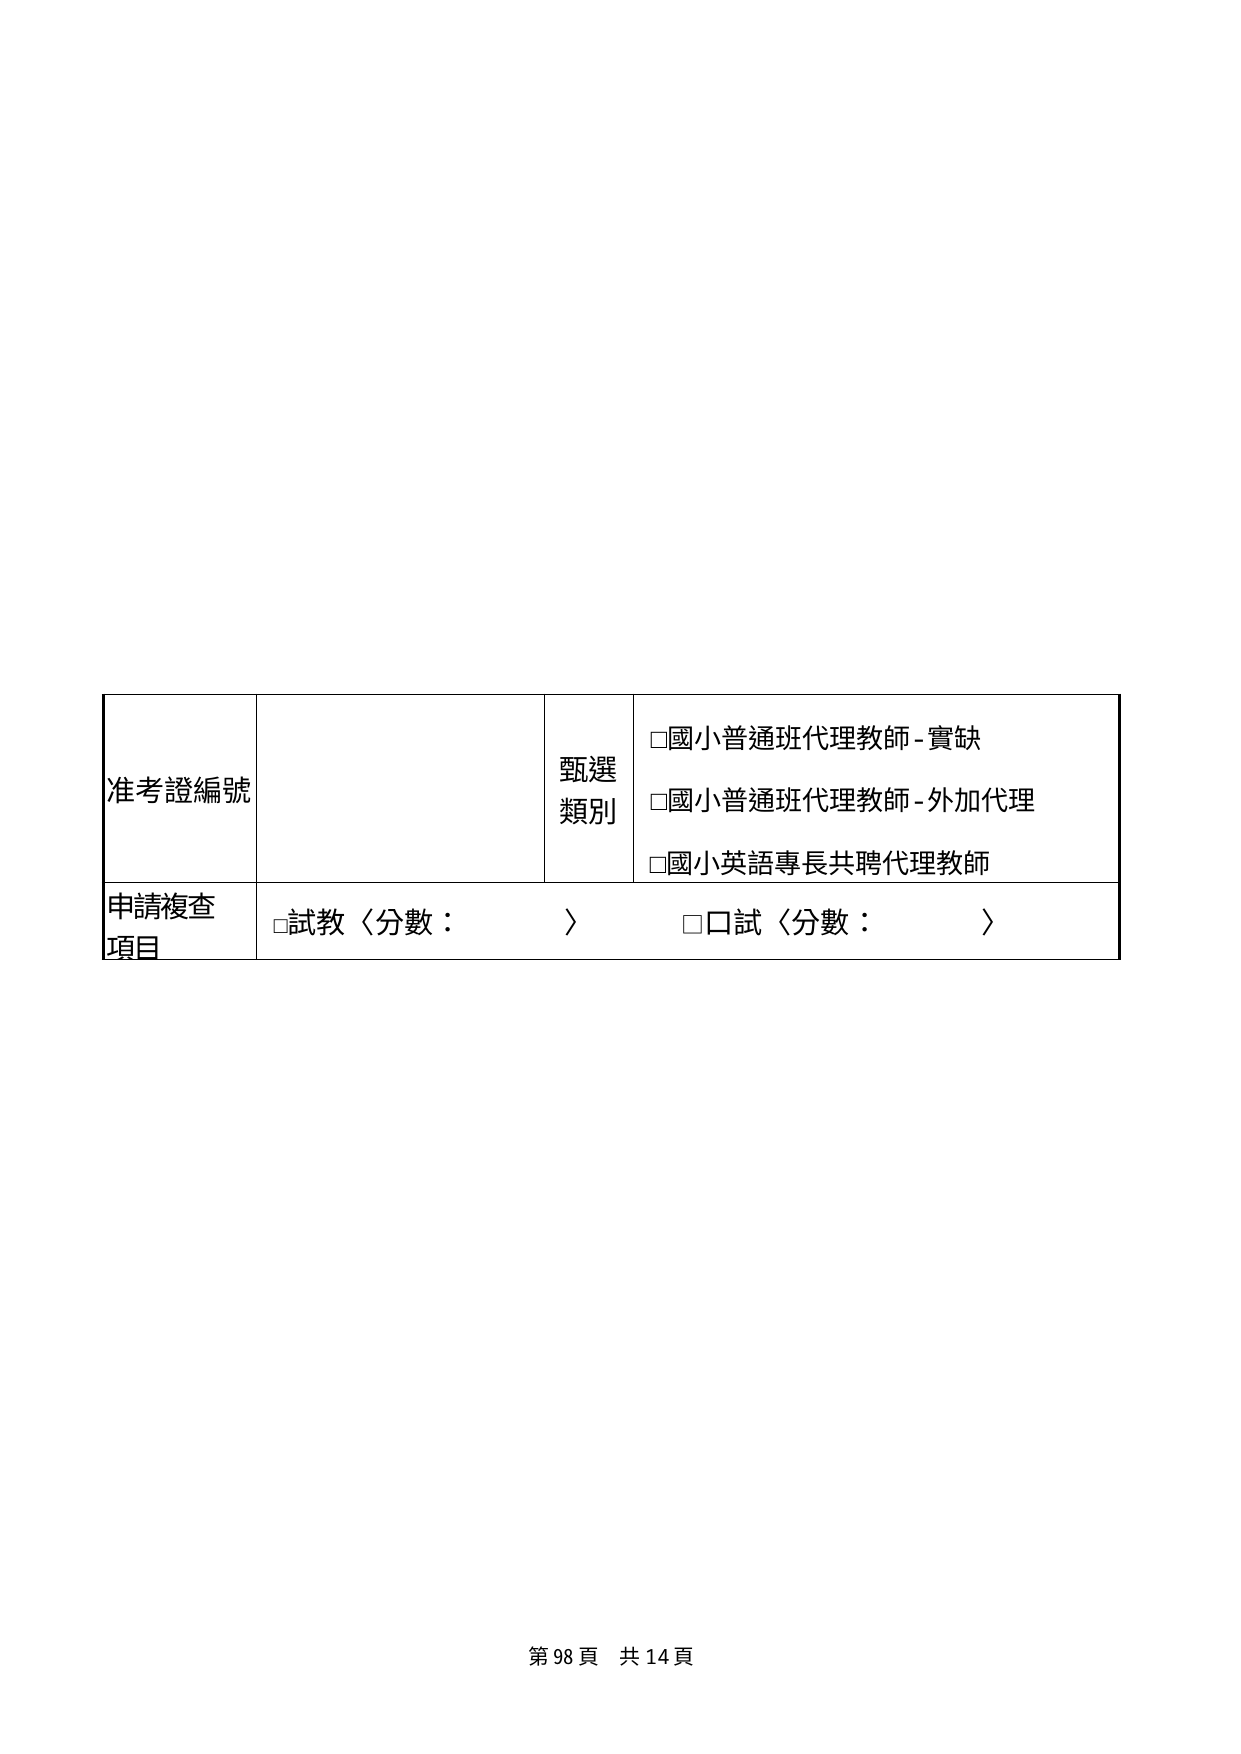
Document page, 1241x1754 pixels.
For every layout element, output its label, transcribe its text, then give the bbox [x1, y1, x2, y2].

table_cell □國小普通班代理教師-實缺 □國小普通班代理教師-外加代理 □國小英語專長共聘代理教師 [634, 695, 1118, 882]
table_cell 申請複查 項目 [105, 883, 256, 959]
table_cell 甄選 類別 [545, 695, 633, 882]
table_cell □試教〈分數： 〉 □口試〈分數： 〉 [257, 883, 1118, 959]
table_cell 准考證編號 [105, 695, 256, 882]
table_cell [257, 695, 544, 882]
